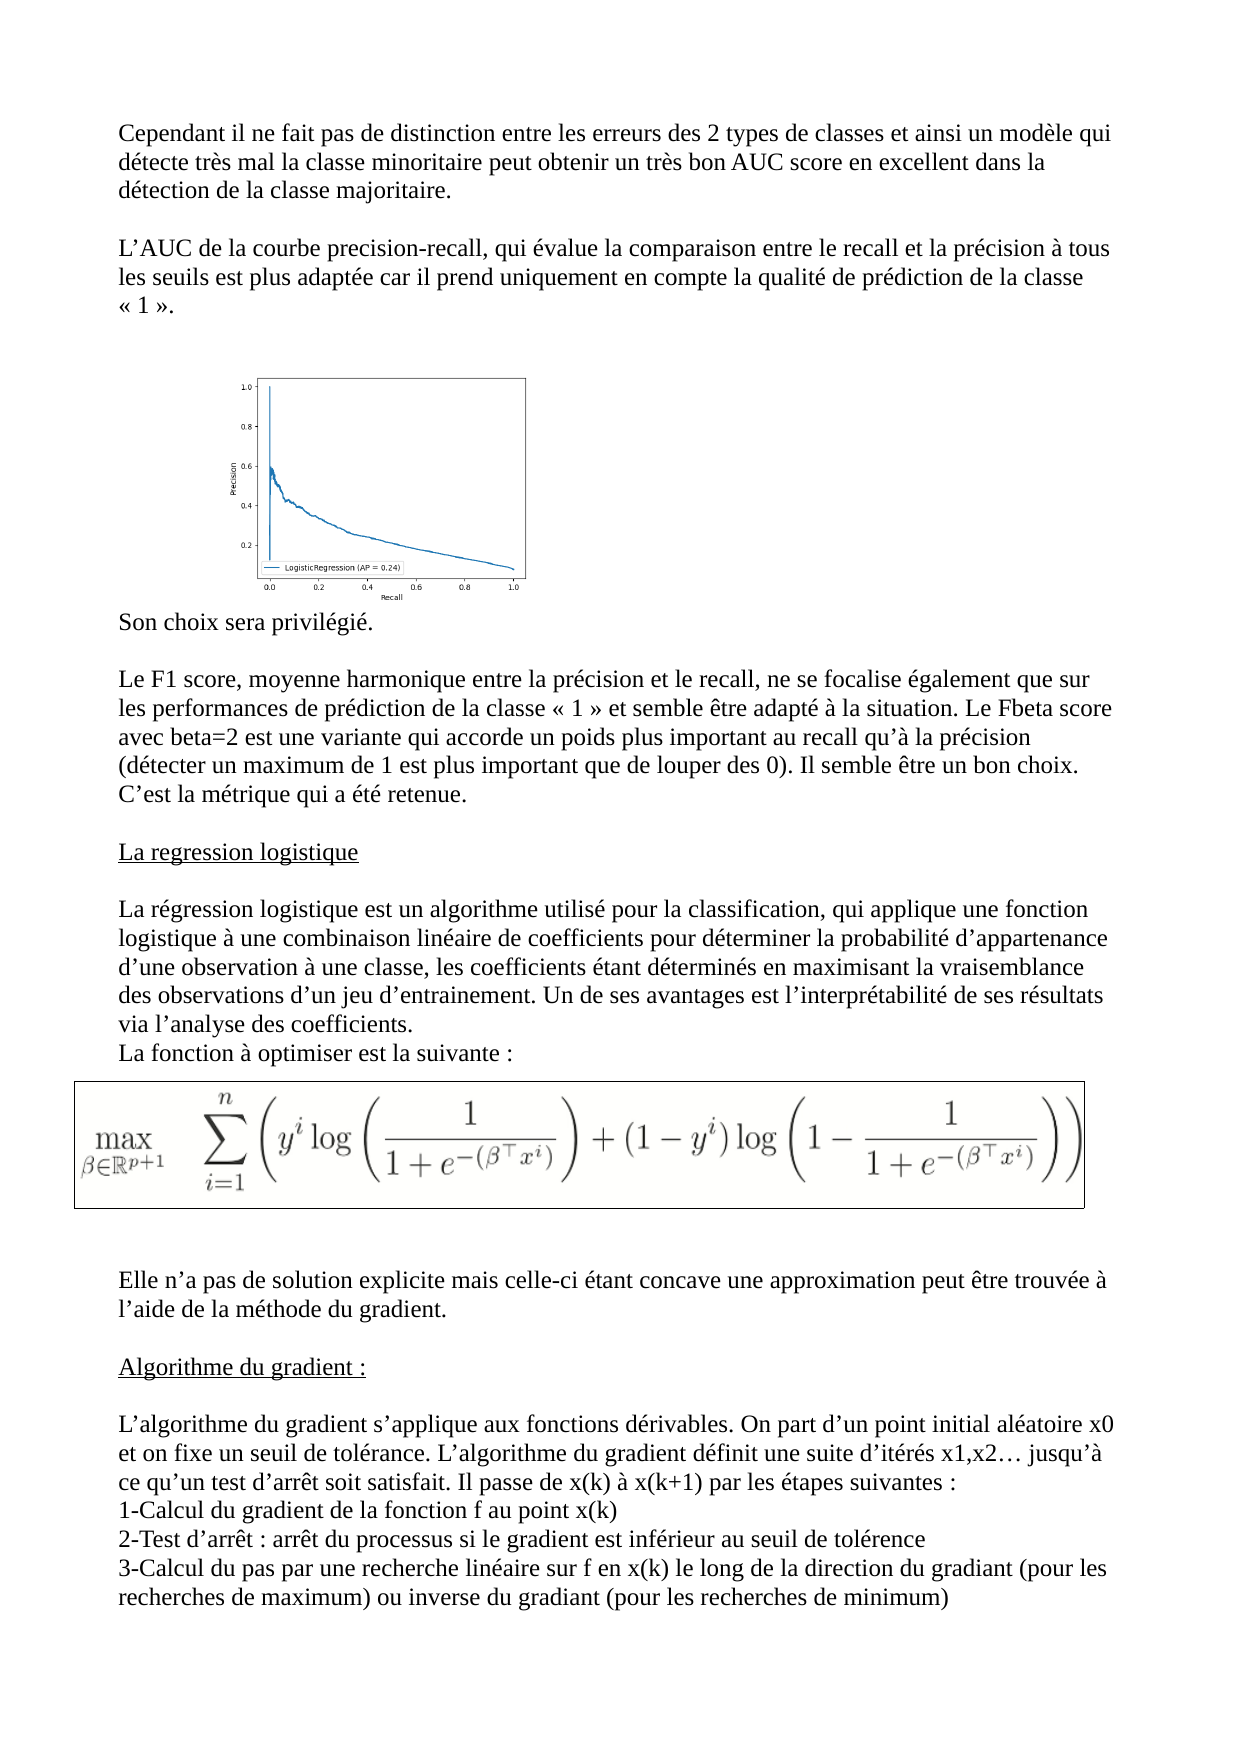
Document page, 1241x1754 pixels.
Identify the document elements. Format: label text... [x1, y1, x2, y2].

text Algorithme du gradient : [118, 1352, 1122, 1380]
text Cependant il ne fait pas de distinction entre les erreurs des 2 types de classes et ainsi un modèle qui détecte très mal la classe minoritaire peut obtenir un très bon AUC score en excellent dans la détection de la classe majoritaire. [118, 118, 1122, 204]
text La regression logistique [118, 837, 1122, 866]
text 3-Calcul du pas par une recherche linéaire sur f en x(k) le long de la direction du gradiant (pour les recherches de maximum) ou inverse du gradiant (pour les recherches de minimum) [118, 1553, 1122, 1610]
text 1-Calcul du gradient de la fonction f au point x(k) [118, 1495, 1122, 1524]
text 2-Test d’arrêt : arrêt du processus si le gradient est inférieur au seuil de tolérence [118, 1524, 1122, 1553]
text L’AUC de la courbe precision-recall, qui évalue la comparaison entre le recall et la précision à tous les seuils est plus adaptée car il prend uniquement en compte la qualité de prédiction de la classe « 1 ». [118, 233, 1122, 319]
picture [214, 347, 560, 607]
text La fonction à optimiser est la suivante : [118, 1038, 1122, 1067]
text L’algorithme du gradient s’applique aux fonctions dérivables. On part d’un point initial aléatoire x0 et on fixe un seuil de tolérance. L’algorithme du gradient définit une suite d’itérés x1,x2… jusqu’à ce qu’un test d’arrêt soit satisfait. Il passe de x(k) à x(k+1) par les étapes suivantes : [118, 1409, 1122, 1495]
picture [75, 1082, 1084, 1208]
text Le F1 score, moyenne harmonique entre la précision et le recall, ne se focalise également que sur les performances de prédiction de la classe « 1 » et semble être adapté à la situation. Le Fbeta score avec beta=2 est une variante qui accorde un poids plus important au recall qu’à la précision (détecter un maximum de 1 est plus important que de louper des 0). Il semble être un bon choix. C’est la métrique qui a été retenue. [118, 664, 1122, 808]
text Son choix sera privilégié. [118, 607, 1122, 636]
text La régression logistique est un algorithme utilisé pour la classification, qui applique une fonction logistique à une combinaison linéaire de coefficients pour déterminer la probabilité d’appartenance d’une observation à une classe, les coefficients étant déterminés en maximisant la vraisemblance des observations d’un jeu d’entrainement. Un de ses avantages est l’interprétabilité de ses résultats via l’analyse des coefficients. [118, 894, 1122, 1038]
text Elle n’a pas de solution explicite mais celle-ci étant concave une approximation peut être trouvée à l’aide de la méthode du gradient. [118, 1265, 1122, 1323]
